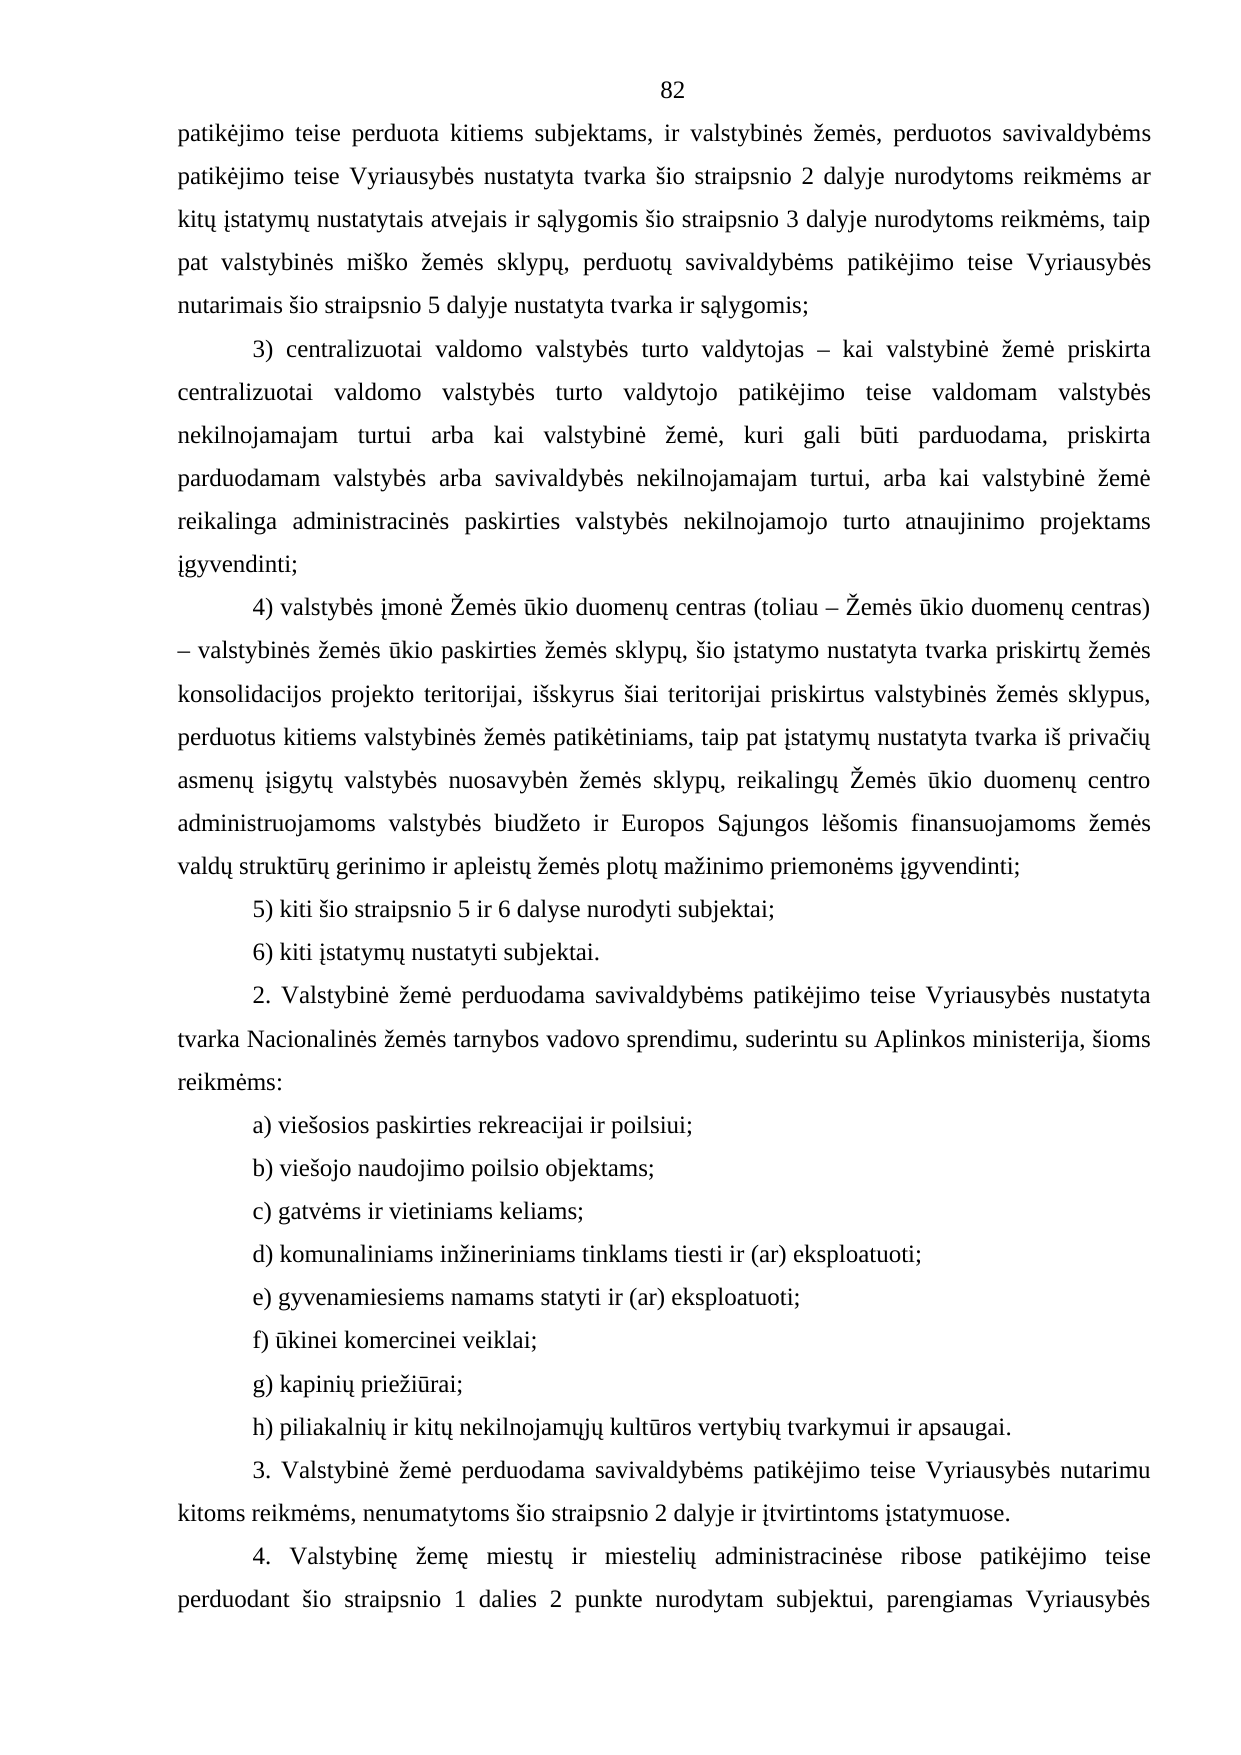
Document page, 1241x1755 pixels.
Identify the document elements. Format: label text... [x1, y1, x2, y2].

text f) ūkinei komercinei veiklai; [177, 1326, 1152, 1354]
text patikėjimo teise perduota kitiems subjektams, ir valstybinės žemės, perduotos savivaldybėms patikėjimo teise Vyriausybės nustatyta tvarka šio straipsnio 2 dalyje nurodytoms reikmėms ar kitų įstatymų nustatytais atvejais ir sąlygomis šio straipsnio 3 dalyje nurodytoms reikmėms, taip pat valstybinės miško žemės sklypų, perduotų savivaldybėms patikėjimo teise Vyriausybės nutarimais šio straipsnio 5 dalyje nustatyta tvarka ir sąlygomis; [177, 118, 1152, 319]
text e) gyvenamiesiems namams statyti ir (ar) eksploatuoti; [177, 1282, 1152, 1311]
text 2. Valstybinė žemė perduodama savivaldybėms patikėjimo teise Vyriausybės nustatyta tvarka Nacionalinės žemės tarnybos vadovo sprendimu, suderintu su Aplinkos ministerija, šioms reikmėms: [177, 981, 1152, 1096]
text 3. Valstybinė žemė perduodama savivaldybėms patikėjimo teise Vyriausybės nutarimu kitoms reikmėms, nenumatytoms šio straipsnio 2 dalyje ir įtvirtintoms įstatymuose. [177, 1455, 1152, 1527]
text 3) centralizuotai valdomo valstybės turto valdytojas – kai valstybinė žemė priskirta centralizuotai valdomo valstybės turto valdytojo patikėjimo teise valdomam valstybės nekilnojamajam turtui arba kai valstybinė žemė, kuri gali būti parduodama, priskirta parduodamam valstybės arba savivaldybės nekilnojamajam turtui, arba kai valstybinė žemė reikalinga administracinės paskirties valstybės nekilnojamojo turto atnaujinimo projektams įgyvendinti; [177, 334, 1152, 578]
text 4. Valstybinę žemę miestų ir miestelių administracinėse ribose patikėjimo teise perduodant šio straipsnio 1 dalies 2 punkte nurodytam subjektui, parengiamas Vyriausybės [177, 1541, 1152, 1613]
text c) gatvėms ir vietiniams keliams; [177, 1196, 1152, 1225]
text d) komunaliniams inžineriniams tinklams tiesti ir (ar) eksploatuoti; [177, 1239, 1152, 1268]
text 4) valstybės įmonė Žemės ūkio duomenų centras (toliau – Žemės ūkio duomenų centras) – valstybinės žemės ūkio paskirties žemės sklypų, šio įstatymo nustatyta tvarka priskirtų žemės konsolidacijos projekto teritorijai, išskyrus šiai teritorijai priskirtus valstybinės žemės sklypus, perduotus kitiems valstybinės žemės patikėtiniams, taip pat įstatymų nustatyta tvarka iš privačių asmenų įsigytų valstybės nuosavybėn žemės sklypų, reikalingų Žemės ūkio duomenų centro administruojamoms valstybės biudžeto ir Europos Sąjungos lėšomis finansuojamoms žemės valdų struktūrų gerinimo ir apleistų žemės plotų mažinimo priemonėms įgyvendinti; [177, 592, 1152, 880]
text 5) kiti šio straipsnio 5 ir 6 dalyse nurodyti subjektai; [177, 894, 1152, 923]
text b) viešojo naudojimo poilsio objektams; [177, 1153, 1152, 1182]
text a) viešosios paskirties rekreacijai ir poilsiui; [177, 1110, 1152, 1139]
text g) kapinių priežiūrai; [177, 1369, 1152, 1397]
text 6) kiti įstatymų nustatyti subjektai. [177, 937, 1152, 966]
text h) piliakalnių ir kitų nekilnojamųjų kultūros vertybių tvarkymui ir apsaugai. [177, 1412, 1152, 1441]
